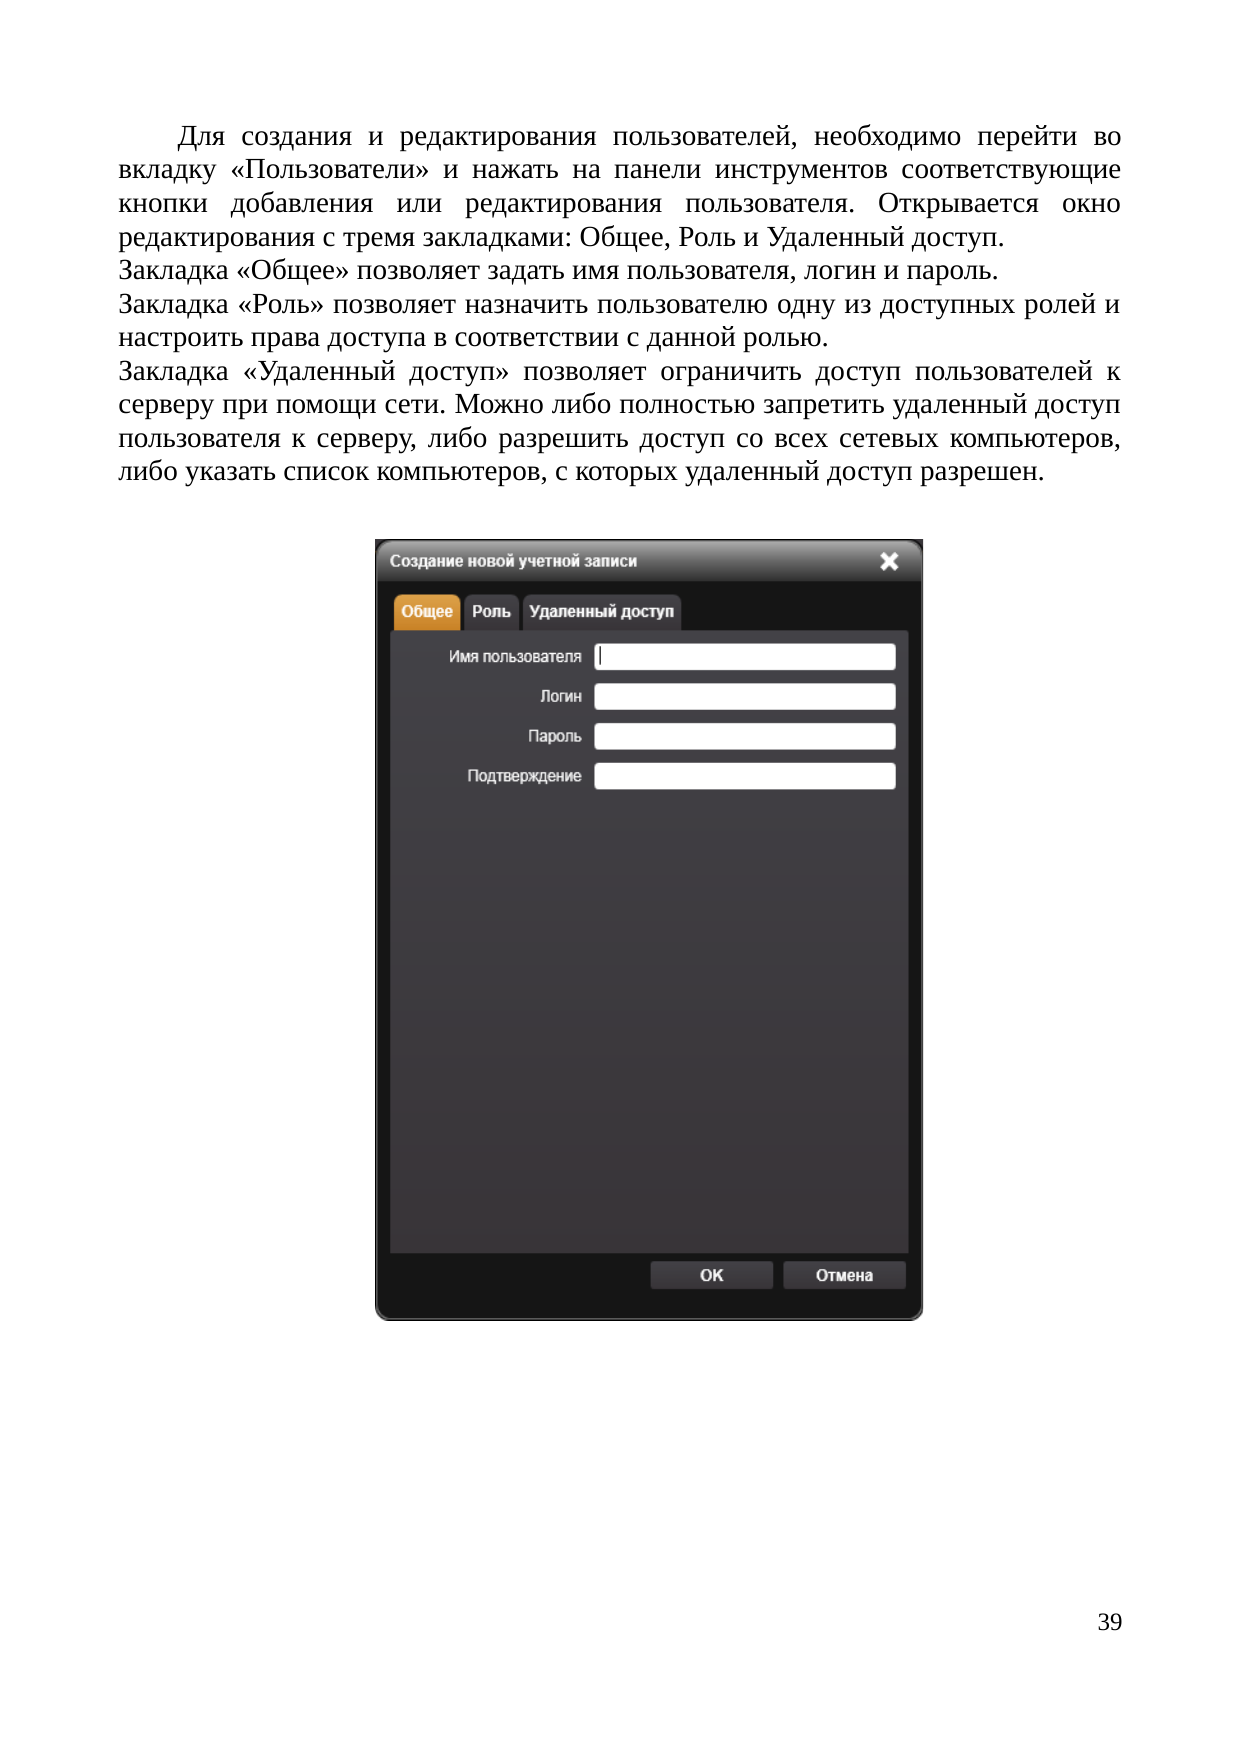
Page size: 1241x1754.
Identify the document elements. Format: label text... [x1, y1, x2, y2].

text Закладка «Роль» позволяет назначить пользователю одну из доступных ролей и настроить права доступа в соответствии с данной ролью. [118, 286, 1122, 353]
text Закладка «Общее» позволяет задать имя пользователя, логин и пароль. [118, 252, 1122, 286]
picture [375, 539, 924, 1321]
text Для создания и редактирования пользователей, необходимо перейти во вкладку «Пользователи» и нажать на панели инструментов соответствующие кнопки добавления или редактирования пользователя. Открывается окно редактирования с тремя закладками: Общее, Роль и Удаленный доступ. [118, 118, 1122, 252]
text Закладка «Удаленный доступ» позволяет ограничить доступ пользователей к серверу при помощи сети. Можно либо полностью запретить удаленный доступ пользователя к серверу, либо разрешить доступ со всех сетевых компьютеров, либо указать список компьютеров, с которых удаленный доступ разрешен. [118, 353, 1122, 487]
